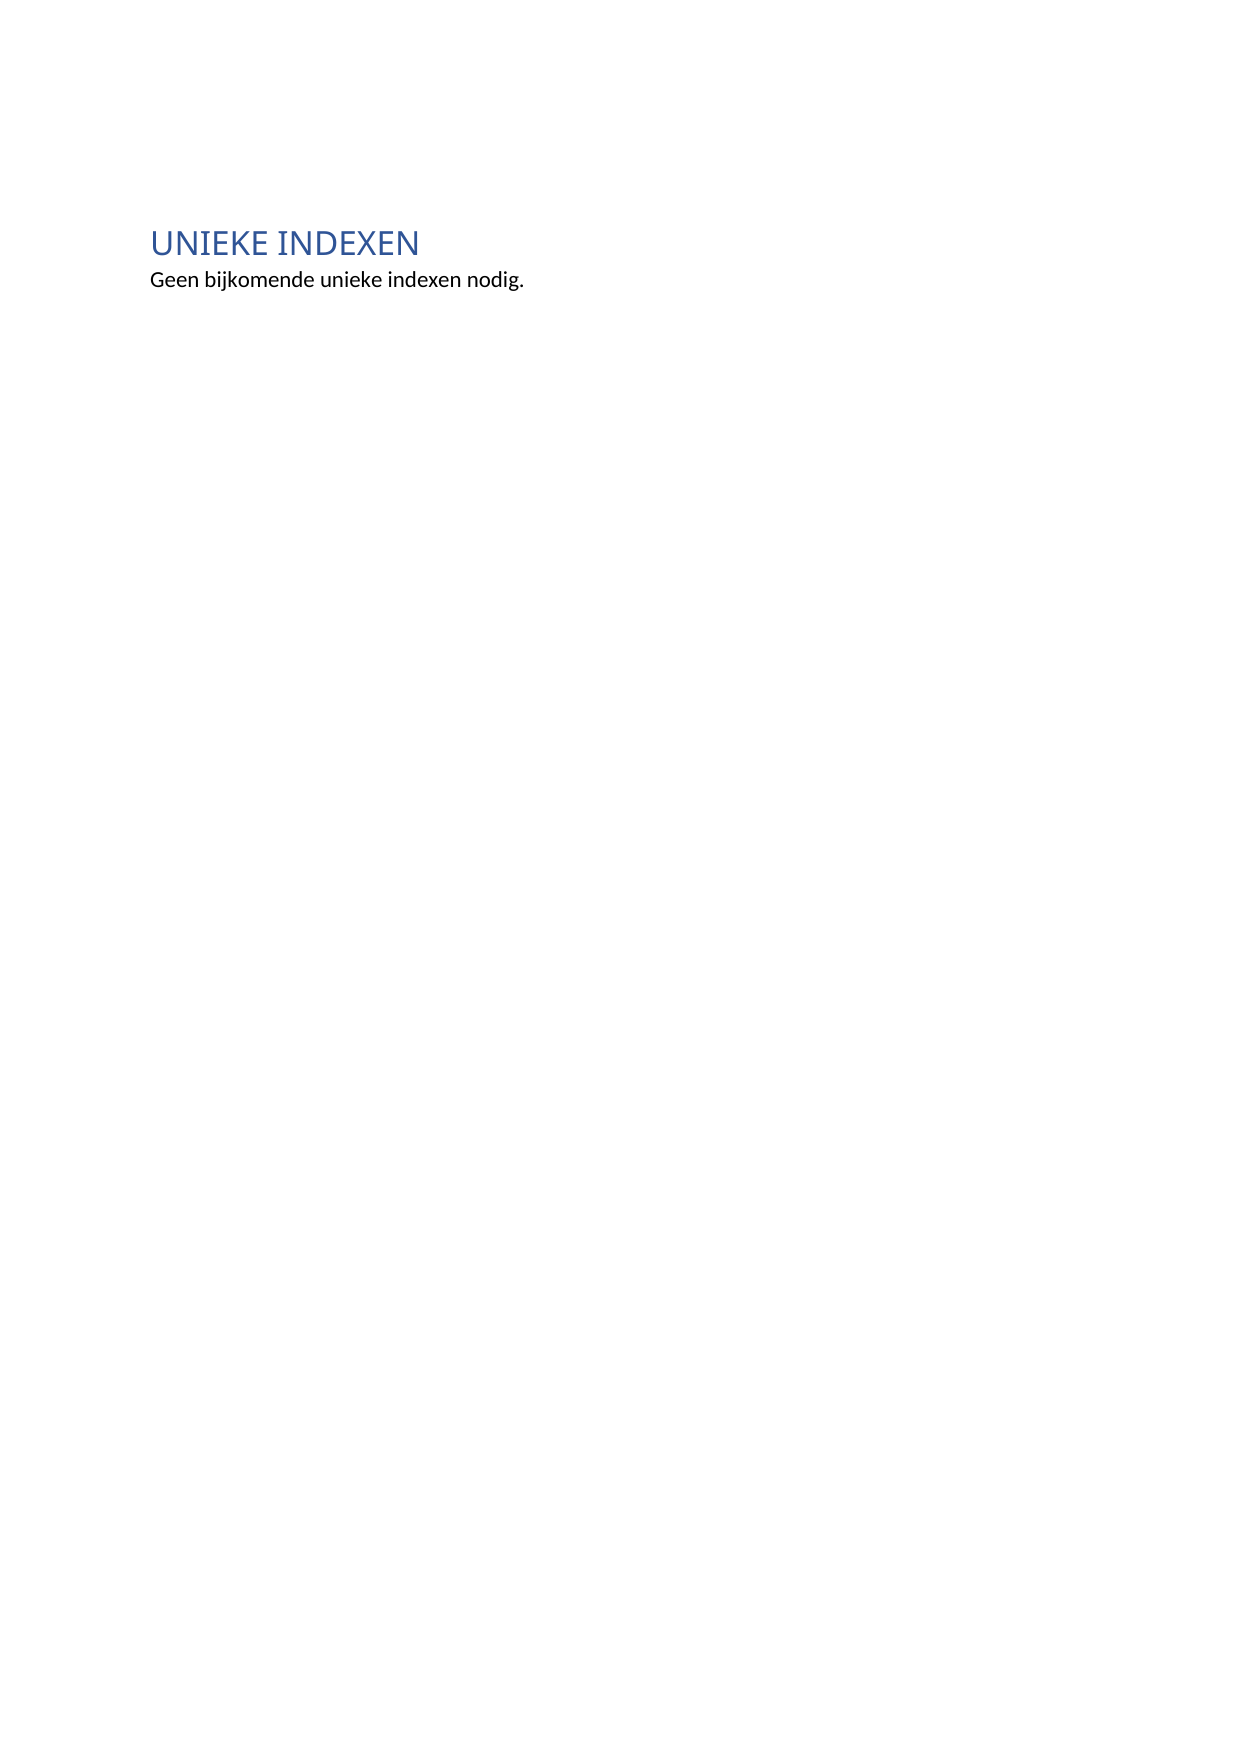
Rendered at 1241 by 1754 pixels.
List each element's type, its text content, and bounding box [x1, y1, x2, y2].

subtitle UNIEKE INDEXEN [150, 220, 1090, 265]
text Geen bijkomende unieke indexen nodig. [150, 265, 1090, 293]
